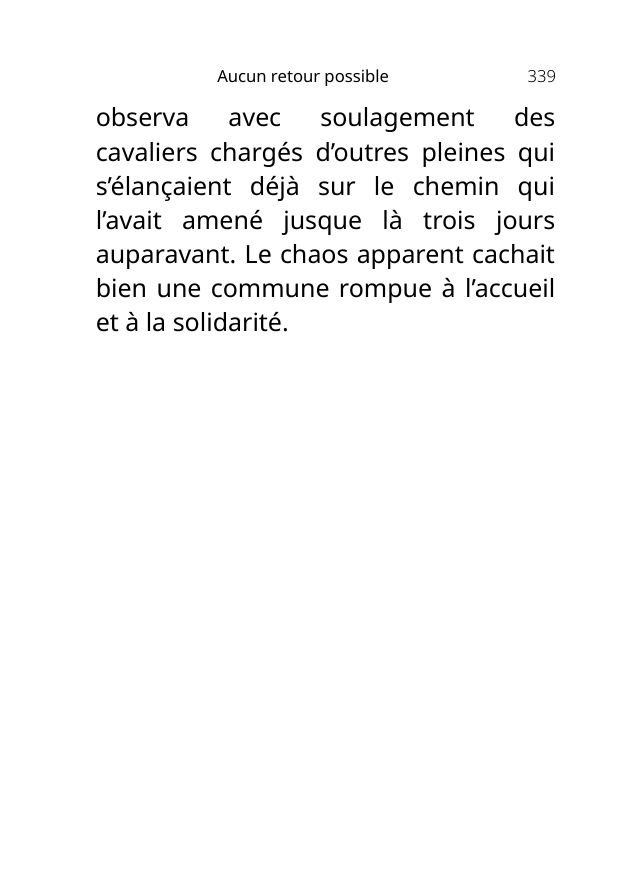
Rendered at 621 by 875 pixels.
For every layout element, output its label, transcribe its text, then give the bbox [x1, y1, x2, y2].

text observa avec soulagement des cavaliers chargés d’outres pleines qui s’élançaient déjà sur le chemin qui l’avait amené jusque là trois jours auparavant. Le chaos apparent cachait bien une commune rompue à l’accueil et à la solidarité. [96, 100, 555, 338]
